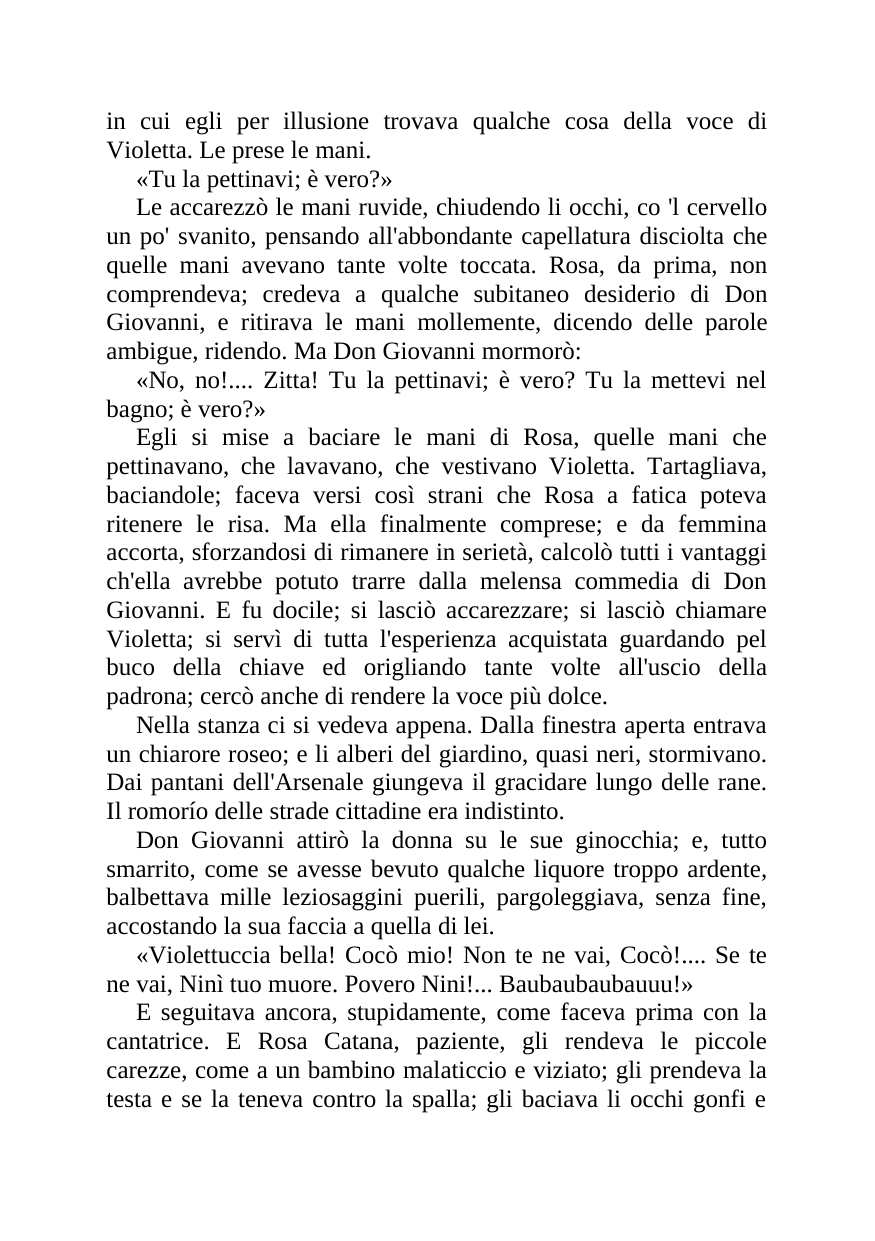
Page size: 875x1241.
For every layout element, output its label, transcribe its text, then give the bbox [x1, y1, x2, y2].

text «Tu la pettinavi; è vero?» [106, 164, 768, 192]
text Nella stanza ci si vedeva appena. Dalla finestra aperta entrava un chiarore roseo; e li alberi del giardino, quasi neri, stormivano. Dai pantani dell'Arsenale giungeva il gracidare lungo delle rane. Il romorío delle strade cittadine era indistinto. [106, 710, 768, 825]
text Le accarezzò le mani ruvide, chiudendo li occhi, co 'l cervello un po' svanito, pensando all'abbondante capellatura disciolta che quelle mani avevano tante volte toccata. Rosa, da prima, non comprendeva; credeva a qualche subitaneo desiderio di Don Giovanni, e ritirava le mani mollemente, dicendo delle parole ambigue, ridendo. Ma Don Giovanni mormorò: [106, 192, 768, 365]
text «Violettuccia bella! Cocò mio! Non te ne vai, Cocò!.... Se te ne vai, Ninì tuo muore. Povero Nini!... Baubaubaubauuu!» [106, 940, 768, 997]
text Don Giovanni attirò la donna su le sue ginocchia; e, tutto smarrito, come se avesse bevuto qualche liquore troppo ardente, balbettava mille leziosaggini puerili, pargoleggiava, senza fine, accostando la sua faccia a quella di lei. [106, 825, 768, 940]
text «No, no!.... Zitta! Tu la pettinavi; è vero? Tu la mettevi nel bagno; è vero?» [106, 365, 768, 422]
text Egli si mise a baciare le mani di Rosa, quelle mani che pettinavano, che lavavano, che vestivano Violetta. Tartagliava, baciandole; faceva versi così strani che Rosa a fatica poteva ritenere le risa. Ma ella finalmente comprese; e da femmina accorta, sforzandosi di rimanere in serietà, calcolò tutti i vantaggi ch'ella avrebbe potuto trarre dalla melensa commedia di Don Giovanni. E fu docile; si lasciò accarezzare; si lasciò chiamare Violetta; si servì di tutta l'esperienza acquistata guardando pel buco della chiave ed origliando tante volte all'uscio della padrona; cercò anche di rendere la voce più dolce. [106, 422, 768, 710]
text E seguitava ancora, stupidamente, come faceva prima con la cantatrice. E Rosa Catana, paziente, gli rendeva le piccole carezze, come a un bambino malaticcio e viziato; gli prendeva la testa e se la teneva contro la spalla; gli baciava li occhi gonfi e [106, 997, 768, 1112]
text in cui egli per illusione trovava qualche cosa della voce di Violetta. Le prese le mani. [106, 106, 768, 164]
